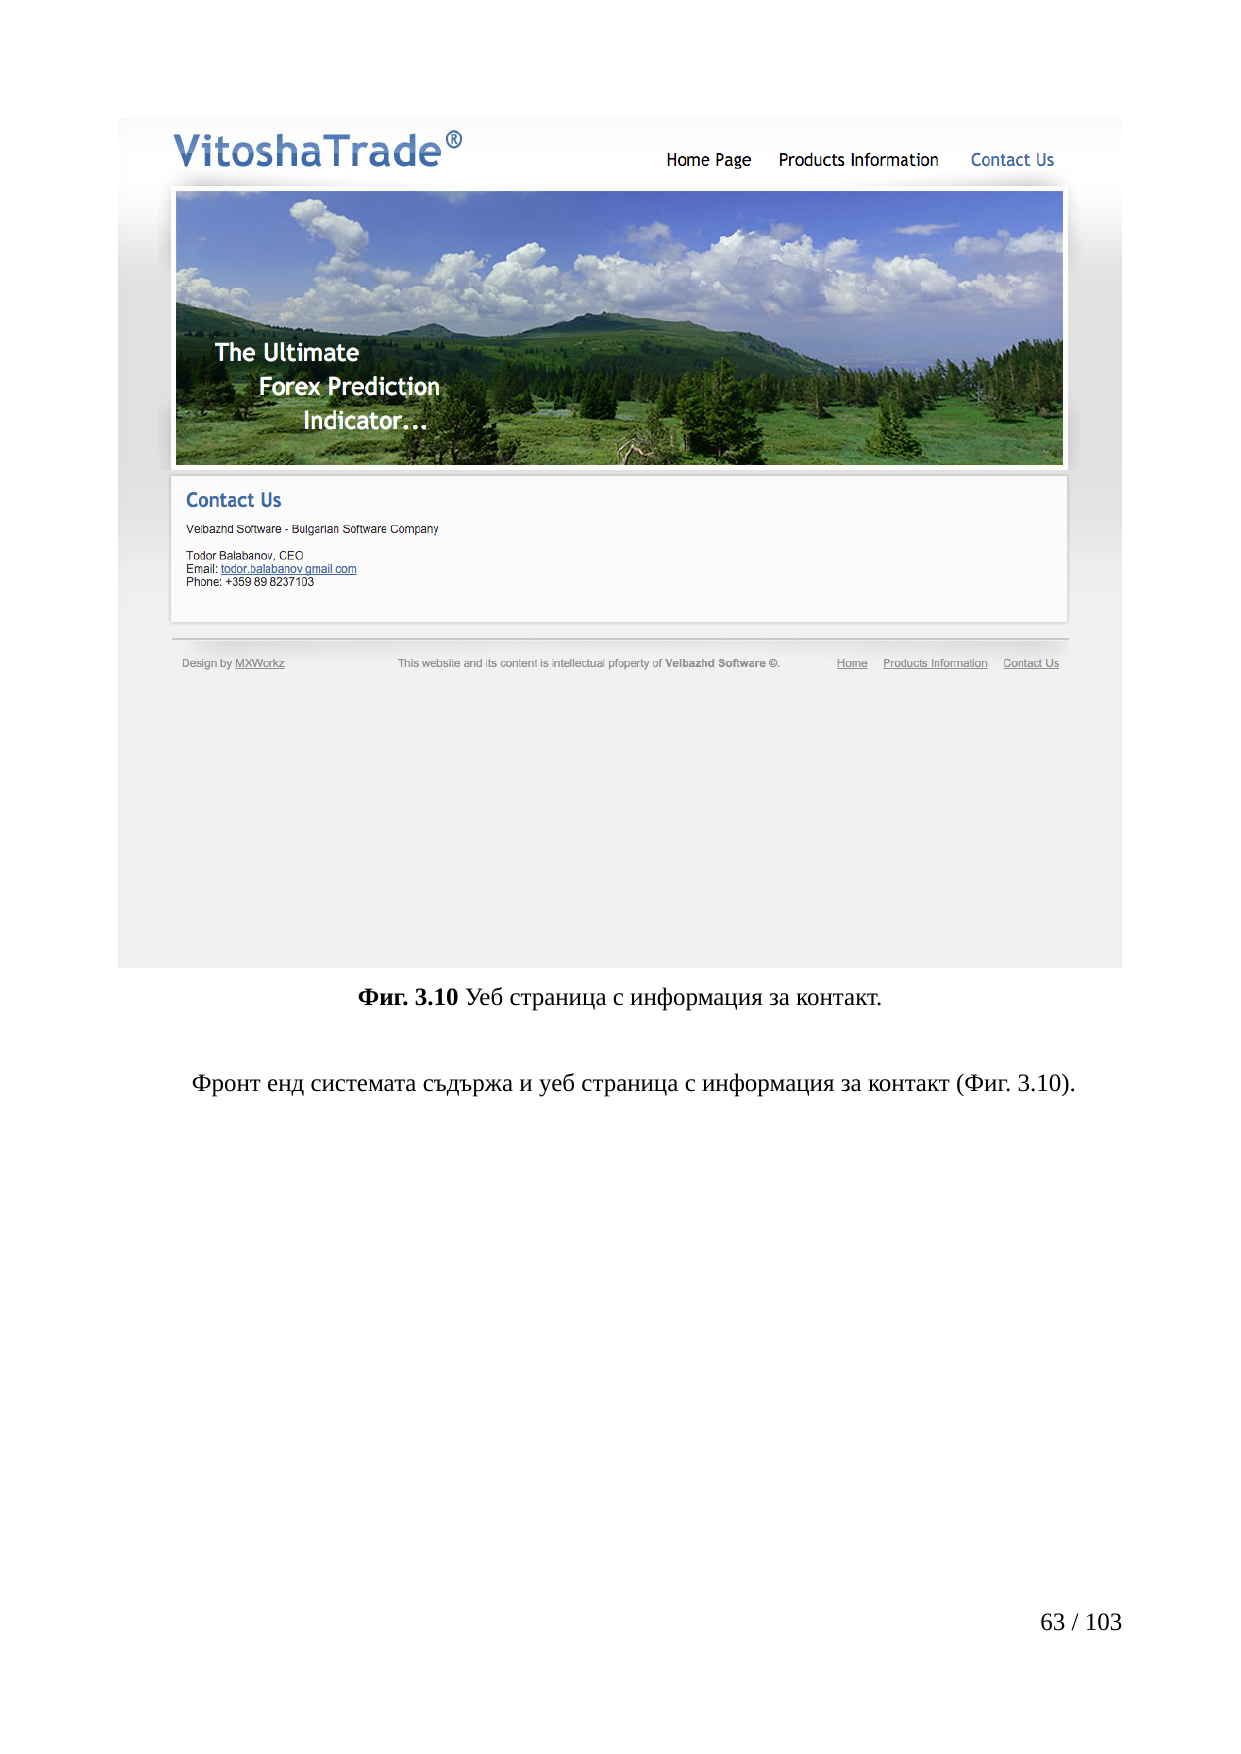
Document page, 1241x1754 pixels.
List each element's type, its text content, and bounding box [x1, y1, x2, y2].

picture [118, 118, 1122, 968]
text Фиг. 3.10 Уеб страница с информация за контакт. [118, 968, 1122, 1010]
text Фронт енд системата съдържа и уеб страница с информация за контакт (Фиг. 3.10). [118, 1068, 1122, 1097]
